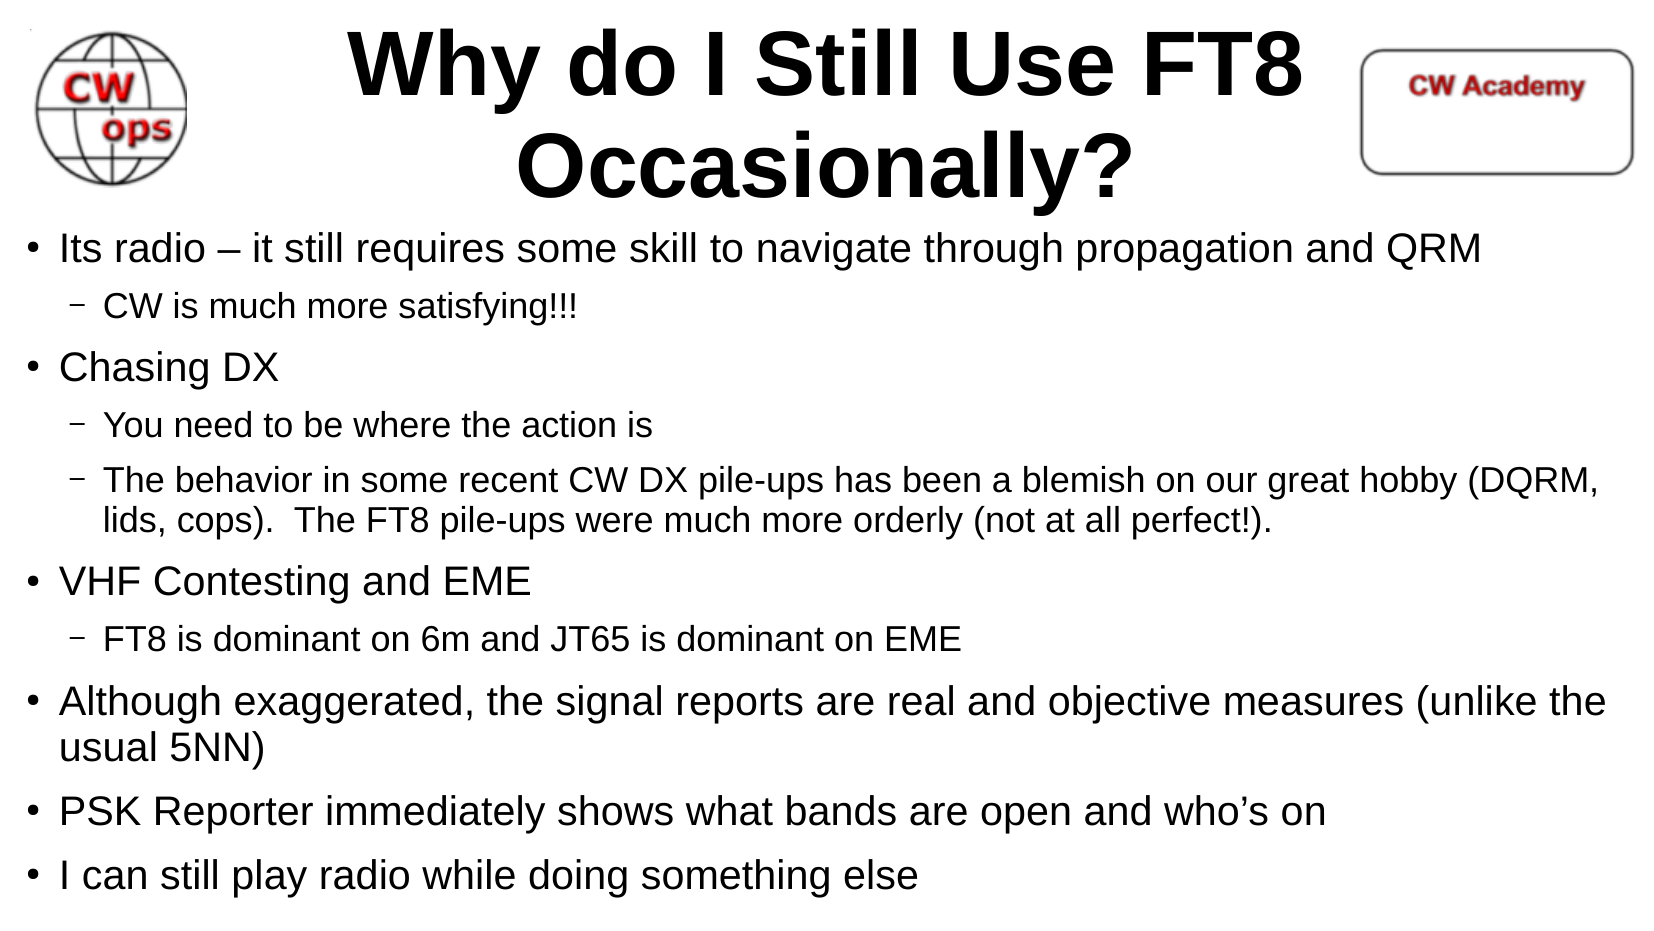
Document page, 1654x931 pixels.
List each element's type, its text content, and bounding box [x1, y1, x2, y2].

list Its radio – it still requires some skill to navigate through propagation and QRM CW is much more satisfying!!! Chasing DX You need to be where the action is The behavior in some recent CW DX pile-ups has been a blemish on our great hobby (DQRM, lids, cops). The FT8 pile-ups were much more orderly (not at all perfect!). VHF Contesting and EME FT8 is dominant on 6m and JT65 is dominant on EME Although exaggerated, the signal reports are real and objective measures (unlike the usual 5NN) PSK Reporter immediately shows what bands are open and who’s on I can still play radio while doing something else [15, 225, 1621, 915]
picture [30, 29, 82, 194]
picture [1571, 37, 1640, 186]
title Why do I Still Use FT8 Occasionally? [82, 12, 1571, 218]
